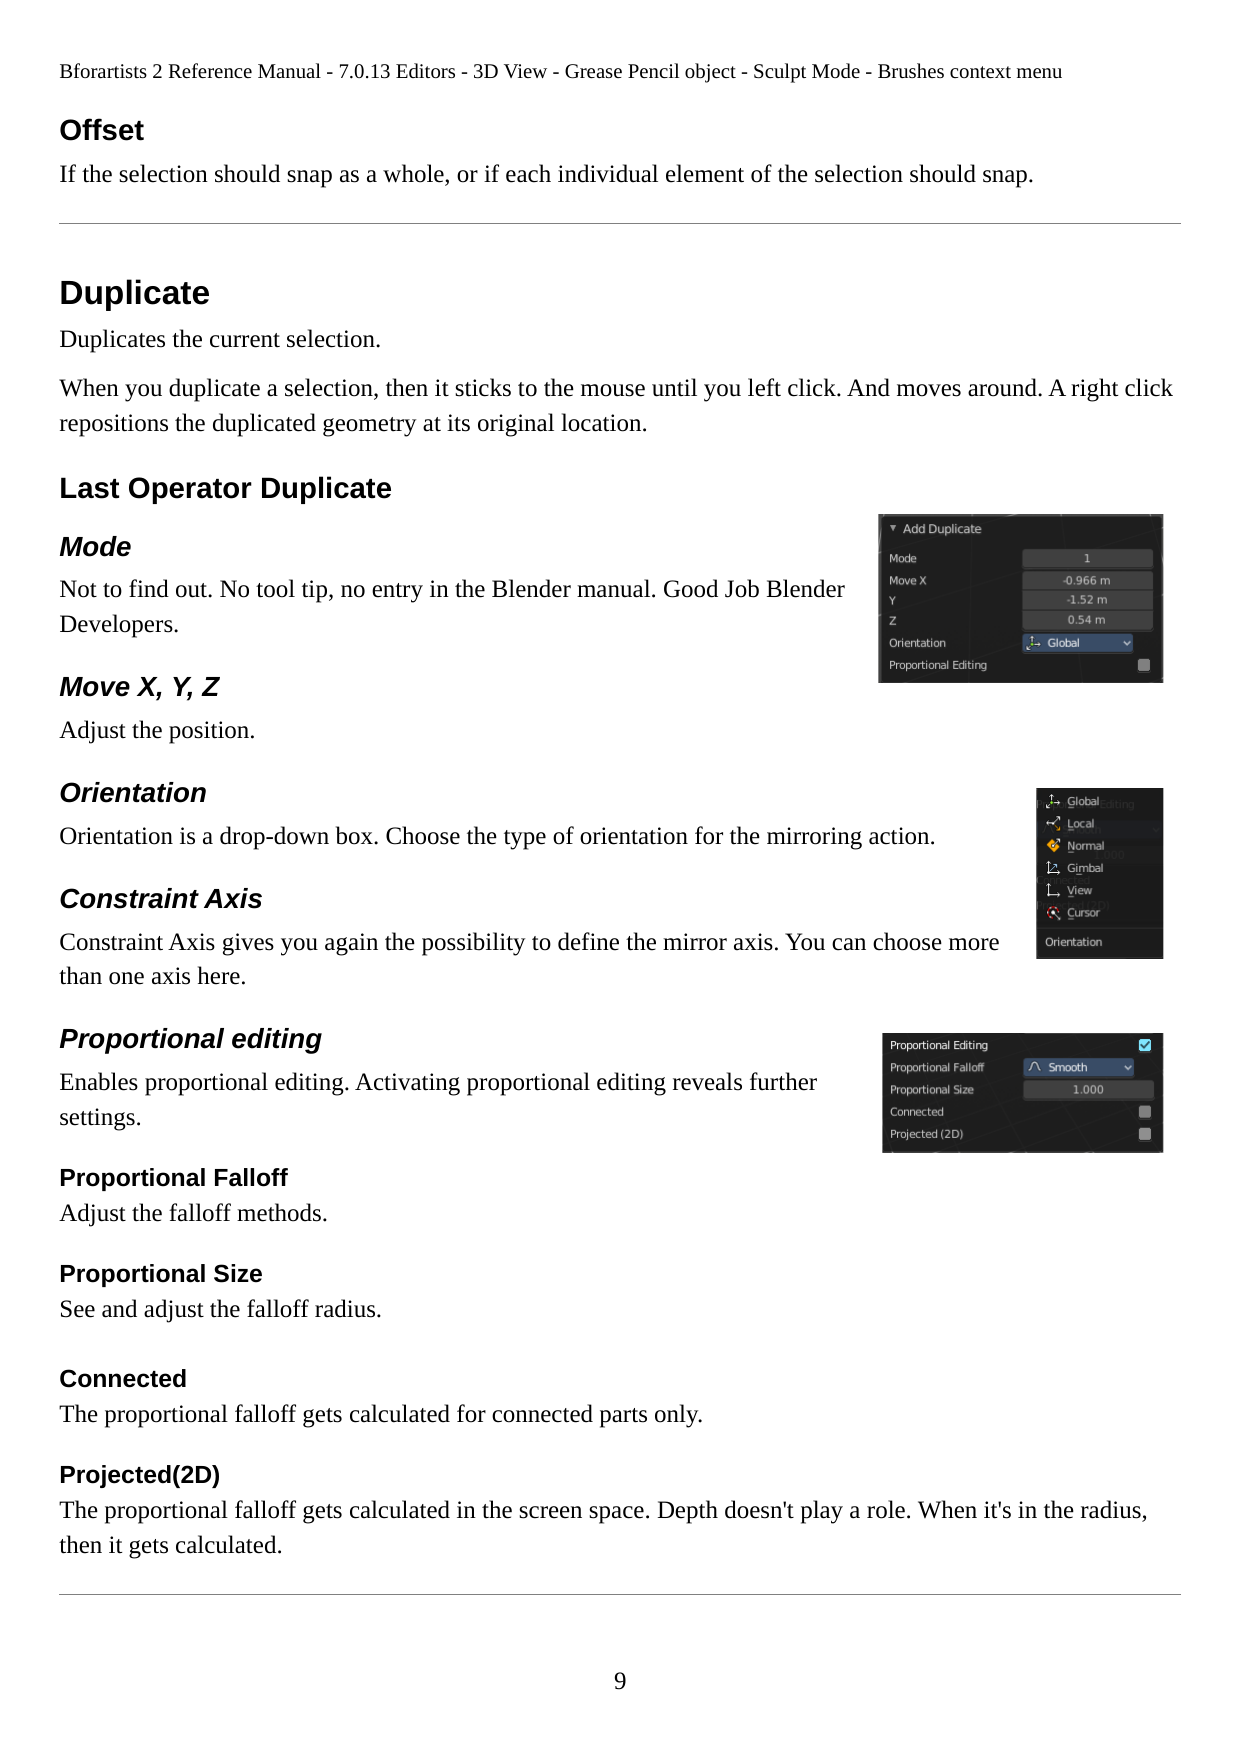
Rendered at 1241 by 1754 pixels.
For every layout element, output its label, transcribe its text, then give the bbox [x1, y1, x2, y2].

subtitle Move X, Y, Z [59, 670, 1181, 702]
subtitle Connected [59, 1364, 1181, 1393]
text The proportional falloff gets calculated for connected parts only. [59, 1399, 1181, 1428]
text See and adjust the falloff radius. [59, 1294, 1181, 1323]
text Duplicates the current selection. [59, 324, 1181, 353]
subtitle Last Operator Duplicate [59, 471, 1181, 505]
text Not to find out. No tool tip, no entry in the Blender manual. Good Job Blender Developers. [59, 574, 878, 638]
subtitle Proportional Size [59, 1259, 1181, 1288]
text Adjust the position. [59, 715, 1181, 743]
text If the selection should snap as a whole, or if each individual element of the selection should snap. [59, 159, 1181, 188]
subtitle Duplicate [59, 273, 1181, 312]
text Adjust the falloff methods. [59, 1198, 1181, 1227]
text The proportional falloff gets calculated in the screen space. Depth doesn't play a role. When it's in the radius, then it gets calculated. [59, 1495, 1181, 1559]
text Constraint Axis gives you again the possibility to define the mirror axis. You can choose more than one axis here. [59, 927, 1181, 990]
text Orientation is a drop-down box. Choose the type of orientation for the mirroring action. [59, 821, 1036, 849]
subtitle Proportional editing [59, 1023, 1181, 1054]
subtitle Constraint Axis [59, 882, 1036, 914]
picture [1036, 788, 1164, 959]
picture [878, 514, 1164, 683]
subtitle Projected(2D) [59, 1461, 1181, 1489]
text When you duplicate a selection, then it sticks to the mouse until you left click. And moves around. A right click repositions the duplicated geometry at its original location. [59, 373, 1181, 436]
text Enables proportional editing. Activating proportional editing reveals further settings. [59, 1067, 882, 1130]
subtitle Mode [59, 530, 878, 562]
picture [882, 1033, 1164, 1153]
subtitle [1164, 882, 1181, 914]
subtitle Offset [59, 113, 1181, 146]
subtitle [1164, 530, 1181, 562]
subtitle Orientation [59, 776, 1181, 808]
subtitle Proportional Falloff [59, 1163, 1181, 1192]
